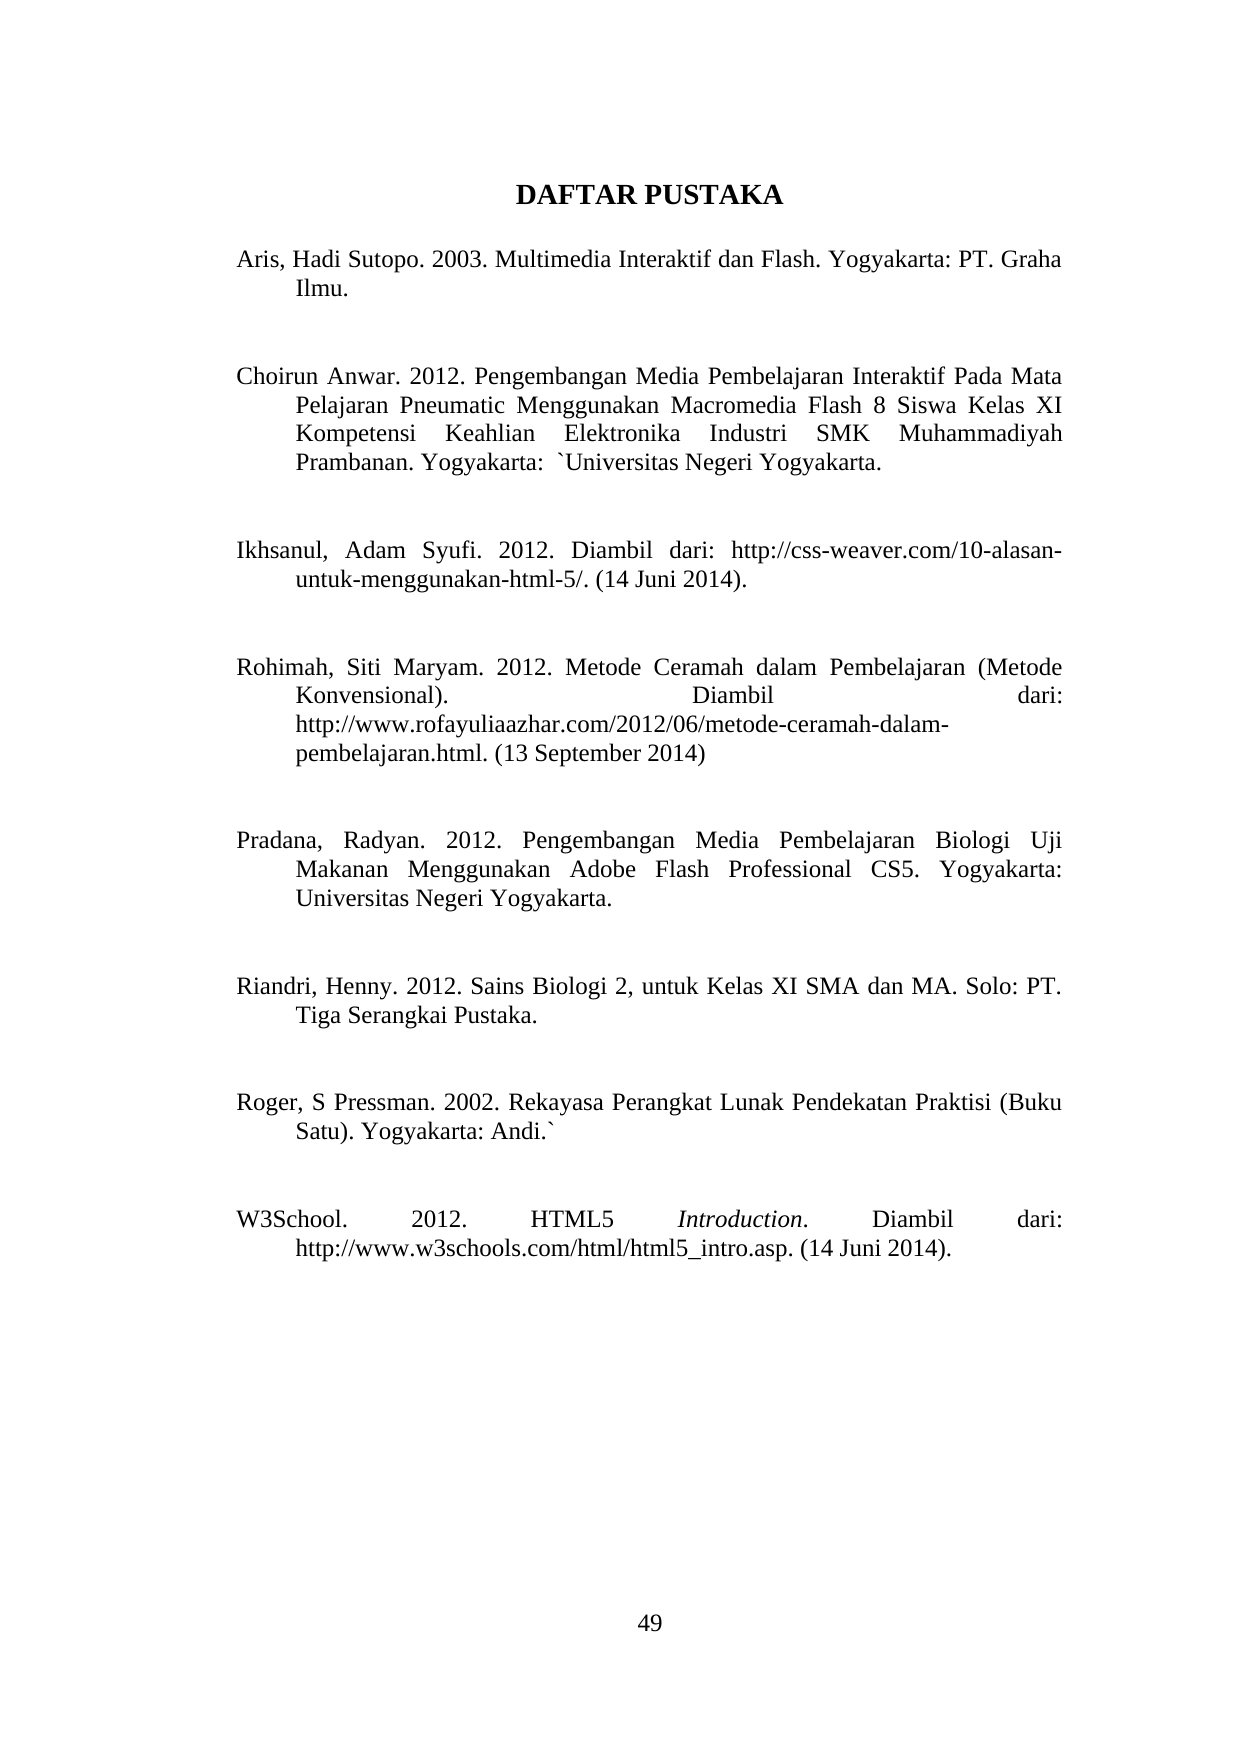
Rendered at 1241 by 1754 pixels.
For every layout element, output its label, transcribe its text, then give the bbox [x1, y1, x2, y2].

text Ikhsanul, Adam Syufi. 2012. Diambil dari: http://css-weaver.com/10-alasan-untuk-menggunakan-html-5/. (14 Juni 2014). [236, 535, 1063, 592]
subtitle DAFTAR PUSTAKA [236, 177, 1063, 211]
text Choirun Anwar. 2012. Pengembangan Media Pembelajaran Interaktif Pada Mata Pelajaran Pneumatic Menggunakan Macromedia Flash 8 Siswa Kelas XI Kompetensi Keahlian Elektronika Industri SMK Muhammadiyah Prambanan. Yogyakarta: `Universitas Negeri Yogyakarta. [236, 361, 1063, 476]
text Aris, Hadi Sutopo. 2003. Multimedia Interaktif dan Flash. Yogyakarta: PT. Graha Ilmu. [236, 244, 1063, 302]
text Riandri, Henny. 2012. Sains Biologi 2, untuk Kelas XI SMA dan MA. Solo: PT. Tiga Serangkai Pustaka. [236, 971, 1063, 1028]
text W3School. 2012. HTML5 Introduction. Diambil dari: http://www.w3schools.com/html/html5_intro.asp. (14 Juni 2014). [236, 1204, 1063, 1262]
text Pradana, Radyan. 2012. Pengembangan Media Pembelajaran Biologi Uji Makanan Menggunakan Adobe Flash Professional CS5. Yogyakarta: Universitas Negeri Yogyakarta. [236, 826, 1063, 912]
text Rohimah, Siti Maryam. 2012. Metode Ceramah dalam Pembelajaran (Metode Konvensional). Diambil dari: http://www.rofayuliaazhar.com/2012/06/metode-ceramah-dalam-pembelajaran.html. (13 September 2014) [236, 652, 1063, 767]
text Roger, S Pressman. 2002. Rekayasa Perangkat Lunak Pendekatan Praktisi (Buku Satu). Yogyakarta: Andi.` [236, 1087, 1063, 1145]
